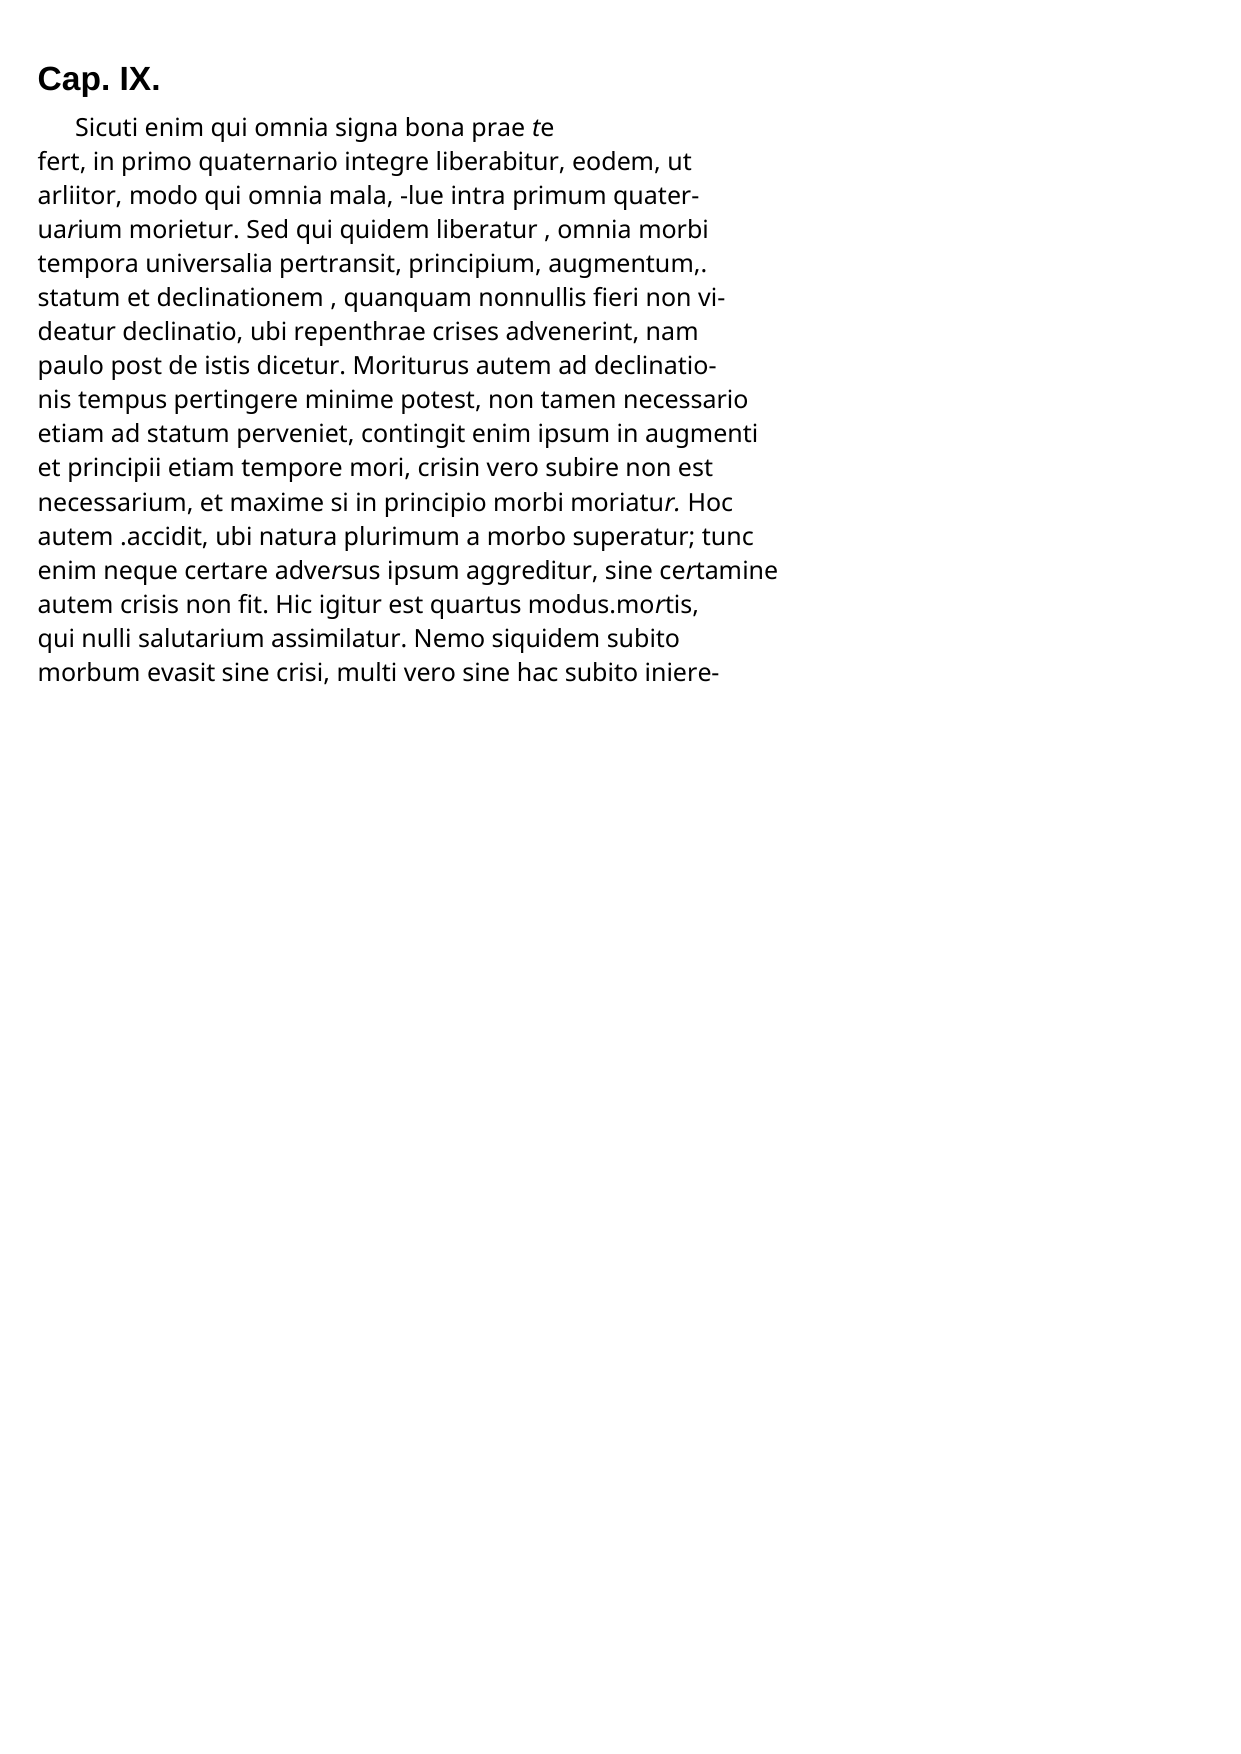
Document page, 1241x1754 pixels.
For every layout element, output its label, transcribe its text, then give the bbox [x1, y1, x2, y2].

text Sicuti enim qui omnia signa bona prae te fert, in primo quaternario integre liberabitur, eodem, ut arliitor, modo qui omnia mala, -lue intra primum quater- uarium morietur. Sed qui quidem liberatur , omnia morbi tempora universalia pertransit, principium, augmentum,. statum et declinationem , quanquam nonnullis fieri non vi- deatur declinatio, ubi repenthrae crises advenerint, nam paulo post de istis dicetur. Moriturus autem ad declinatio- nis tempus pertingere minime potest, non tamen necessario etiam ad statum perveniet, contingit enim ipsum in augmenti et principii etiam tempore mori, crisin vero subire non est necessarium, et maxime si in principio morbi moriatur. Hoc autem .accidit, ubi natura plurimum a morbo superatur; tunc enim neque certare adversus ipsum aggreditur, sine certamine autem crisis non fit. Hic igitur est quartus modus.mortis, qui nulli salutarium assimilatur. Nemo siquidem subito morbum evasit sine crisi, multi vero sine hac subito iniere- [37, 109, 1203, 688]
subtitle Cap. IX. [37, 58, 1203, 97]
